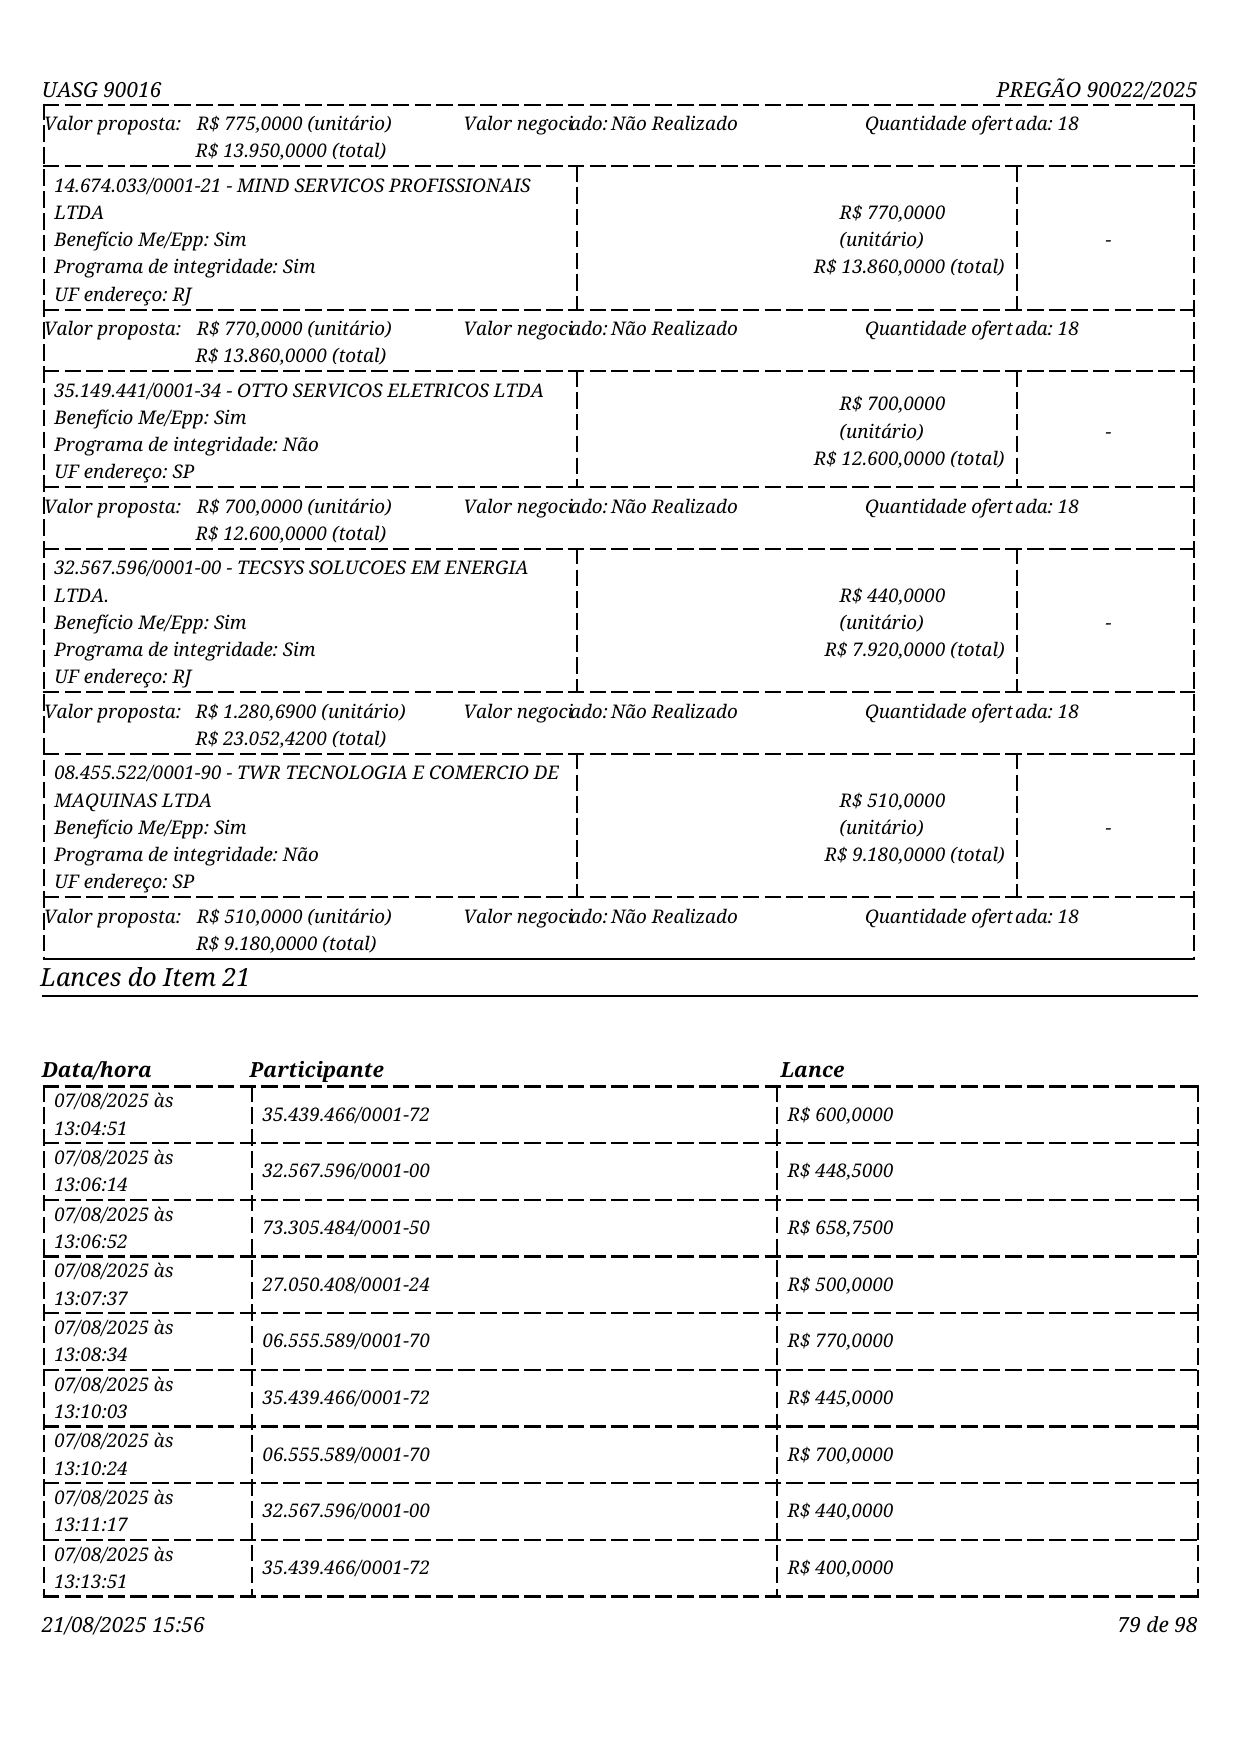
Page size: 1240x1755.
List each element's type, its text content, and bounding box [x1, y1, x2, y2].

table_cell R$ 700,0000 [777, 1425, 1198, 1482]
table_cell ada: 18 [1017, 104, 1101, 165]
table_cell [1101, 486, 1194, 548]
table_cell R$ 448,5000 [777, 1142, 1198, 1199]
table_cell 07/08/2025 às 13:07:37 [44, 1255, 252, 1312]
table_cell Quantidade ofert [788, 486, 1017, 548]
table_cell 06.555.589/0001-70 [252, 1425, 777, 1482]
table_cell - [1101, 548, 1194, 691]
table_cell [577, 548, 787, 691]
table_cell R$ 770,0000 [777, 1312, 1198, 1369]
table_cell [1101, 104, 1194, 165]
table_cell [1101, 691, 1194, 753]
table_cell [1101, 309, 1194, 370]
table_cell R$ 400,0000 [777, 1539, 1198, 1595]
table_cell 32.567.596/0001-00 [252, 1142, 777, 1199]
table_cell 07/08/2025 às 13:10:03 [44, 1369, 252, 1425]
table_cell 35.439.466/0001-72 [252, 1369, 777, 1425]
table_cell ado: Não Realizado [577, 104, 787, 165]
table_cell Valor proposta: R$ 770,0000 (unitário) Valor negoci R$ 13.860,0000 (total) [44, 309, 577, 370]
table_cell ada: 18 [1017, 691, 1101, 753]
table_cell ada: 18 [1017, 486, 1101, 548]
table_cell ada: 18 [1017, 896, 1101, 958]
table_cell 07/08/2025 às 13:06:52 [44, 1199, 252, 1255]
table_cell 35.149.441/0001-34 - OTTO SERVICOS ELETRICOS LTDA Benefício Me/Epp: Sim Programa de integridade: Não UF endereço: SP [44, 370, 577, 486]
table_cell R$ 700,0000 (unitário) R$ 12.600,0000 (total) [788, 370, 1017, 486]
table_cell [1017, 753, 1101, 896]
table_cell [577, 753, 787, 896]
table_cell ado: Não Realizado [577, 309, 787, 370]
table_cell - [1101, 753, 1194, 896]
table_cell [1017, 548, 1101, 691]
table_header 35.439.466/0001-72 [252, 1085, 777, 1142]
table_cell 27.050.408/0001-24 [252, 1255, 777, 1312]
table_cell 73.305.484/0001-50 [252, 1199, 777, 1255]
table_cell 07/08/2025 às 13:13:51 [44, 1539, 252, 1595]
table_cell ado: Não Realizado [577, 896, 787, 958]
table_cell 07/08/2025 às 13:11:17 [44, 1482, 252, 1539]
table_header R$ 600,0000 [777, 1085, 1198, 1142]
table_cell [577, 370, 787, 486]
table_cell - [1101, 165, 1194, 308]
table_cell ada: 18 [1017, 309, 1101, 370]
table_cell 07/08/2025 às 13:10:24 [44, 1425, 252, 1482]
table_cell [1101, 896, 1194, 958]
table_cell Valor proposta: R$ 1.280,6900 (unitário) Valor negoci R$ 23.052,4200 (total) [44, 691, 577, 753]
table_cell 07/08/2025 às 13:06:14 [44, 1142, 252, 1199]
table_cell Valor proposta: R$ 700,0000 (unitário) Valor negoci R$ 12.600,0000 (total) [44, 486, 577, 548]
table_cell R$ 510,0000 (unitário) R$ 9.180,0000 (total) [788, 753, 1017, 896]
table_cell 32.567.596/0001-00 [252, 1482, 777, 1539]
table_cell 06.555.589/0001-70 [252, 1312, 777, 1369]
table_cell R$ 500,0000 [777, 1255, 1198, 1312]
table_cell 35.439.466/0001-72 [252, 1539, 777, 1595]
table_cell Valor proposta: R$ 510,0000 (unitário) Valor negoci R$ 9.180,0000 (total) [44, 896, 577, 958]
table_cell R$ 445,0000 [777, 1369, 1198, 1425]
table_cell 32.567.596/0001-00 - TECSYS SOLUCOES EM ENERGIA LTDA. Benefício Me/Epp: Sim Programa de integridade: Sim UF endereço: RJ [44, 548, 577, 691]
table_cell ado: Não Realizado [577, 691, 787, 753]
table_cell R$ 658,7500 [777, 1199, 1198, 1255]
table_cell [577, 165, 787, 308]
table_cell R$ 770,0000 (unitário) R$ 13.860,0000 (total) [788, 165, 1017, 308]
table_cell ado: Não Realizado [577, 486, 787, 548]
table_cell Quantidade ofert [788, 896, 1017, 958]
table_cell 14.674.033/0001-21 - MIND SERVICOS PROFISSIONAIS LTDA Benefício Me/Epp: Sim Programa de integridade: Sim UF endereço: RJ [44, 165, 577, 308]
table_cell - [1101, 370, 1194, 486]
table_cell [1017, 370, 1101, 486]
table_cell Quantidade ofert [788, 104, 1017, 165]
table_cell 08.455.522/0001-90 - TWR TECNOLOGIA E COMERCIO DE MAQUINAS LTDA Benefício Me/Epp: Sim Programa de integridade: Não UF endereço: SP [44, 753, 577, 896]
text Lances do Item 21 [40, 960, 1200, 994]
table_cell [1017, 165, 1101, 308]
table_header 07/08/2025 às 13:04:51 [44, 1085, 252, 1142]
table_cell 07/08/2025 às 13:08:34 [44, 1312, 252, 1369]
table_cell Valor proposta: R$ 775,0000 (unitário) Valor negoci R$ 13.950,0000 (total) [44, 104, 577, 165]
table_cell Quantidade ofert [788, 691, 1017, 753]
table_cell R$ 440,0000 [777, 1482, 1198, 1539]
table_cell R$ 440,0000 (unitário) R$ 7.920,0000 (total) [788, 548, 1017, 691]
text Data/hora Participante Lance [42, 1055, 1200, 1083]
table_cell Quantidade ofert [788, 309, 1017, 370]
